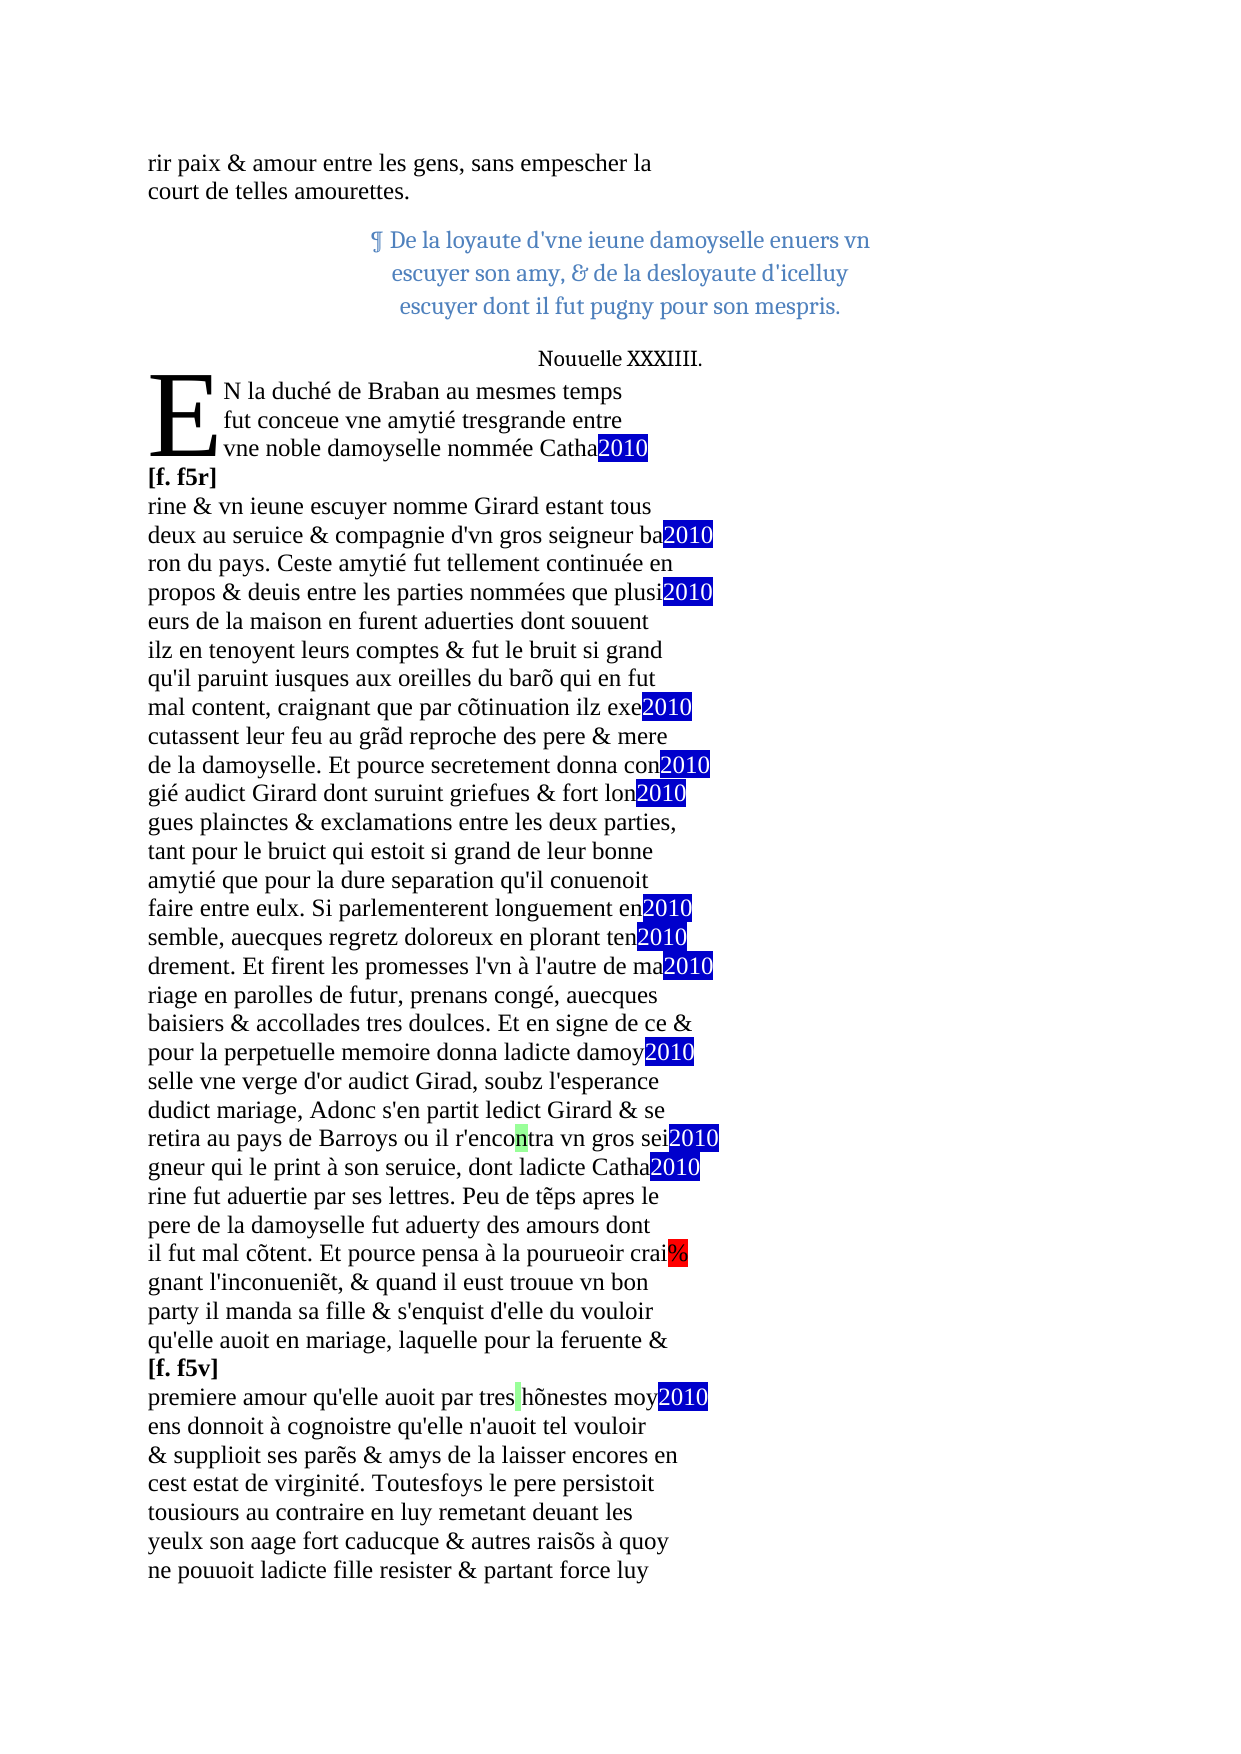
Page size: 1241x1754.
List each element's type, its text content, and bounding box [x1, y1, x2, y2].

text EN la duché de Braban au mesmes temps fut conceue vne amytié tresgrande entre vne noble damoyselle nommée Catha2010 [f. f5r] rine & vn ieune escuyer nomme Girard estant tous deux au seruice & compagnie d'vn gros seigneur ba2010 ron du pays. Ceste amytié fut tellement continuée en propos & deuis entre les parties nommées que plusi2010 eurs de la maison en furent aduerties dont souuent ilz en tenoyent leurs comptes & fut le bruit si grand qu'il paruint iusques aux oreilles du barõ qui en fut mal content, craignant que par cõtinuation ilz exe2010 cutassent leur feu au grãd reproche des pere & mere de la damoyselle. Et pource secretement donna con2010 gié audict Girard dont suruint griefues & fort lon2010 gues plainctes & exclamations entre les deux parties, tant pour le bruict qui estoit si grand de leur bonne amytié que pour la dure separation qu'il conuenoit faire entre eulx. Si parlementerent longuement en2010 semble, auecques regretz doloreux en plorant ten2010 drement. Et firent les promesses l'vn à l'autre de ma2010 riage en parolles de futur, prenans congé, auecques baisiers & accollades tres doulces. Et en signe de ce & pour la perpetuelle memoire donna ladicte damoy2010 selle vne verge d'or audict Girad, soubz l'esperance dudict mariage, Adonc s'en partit ledict Girard & se retira au pays de Barroys ou il r'encontra vn gros sei2010 gneur qui le print à son seruice, dont ladicte Catha2010 rine fut aduertie par ses lettres. Peu de tẽps apres le pere de la damoyselle fut aduerty des amours dont il fut mal cõtent. Et pource pensa à la pourueoir crai% gnant l'inconueniẽt, & quand il eust trouue vn bon party il manda sa fille & s'enquist d'elle du vouloir qu'elle auoit en mariage, laquelle pour la feruente & [f. f5v] premiere amour qu'elle auoit par tres hõnestes moy2010 ens donnoit à cognoistre qu'elle n'auoit tel vouloir & supplioit ses parẽs & amys de la laisser encores en cest estat de virginité. Toutesfoys le pere persistoit tousiours au contraire en luy remetant deuant les yeulx son aage fort caducque & autres raisõs à quoy ne pouuoit ladicte fille resister & partant force luy [148, 376, 1093, 1583]
subtitle Nouuelle XXXIIII. [148, 346, 1093, 372]
text rir paix & amour entre les gens, sans empescher la court de telles amourettes. [148, 148, 1093, 205]
subtitle ¶ De la loyaute d'vne ieune damoyselle enuers vn escuyer son amy, & de la desloyaute d'icelluy escuyer dont il fut pugny pour son mespris. [148, 226, 1093, 321]
